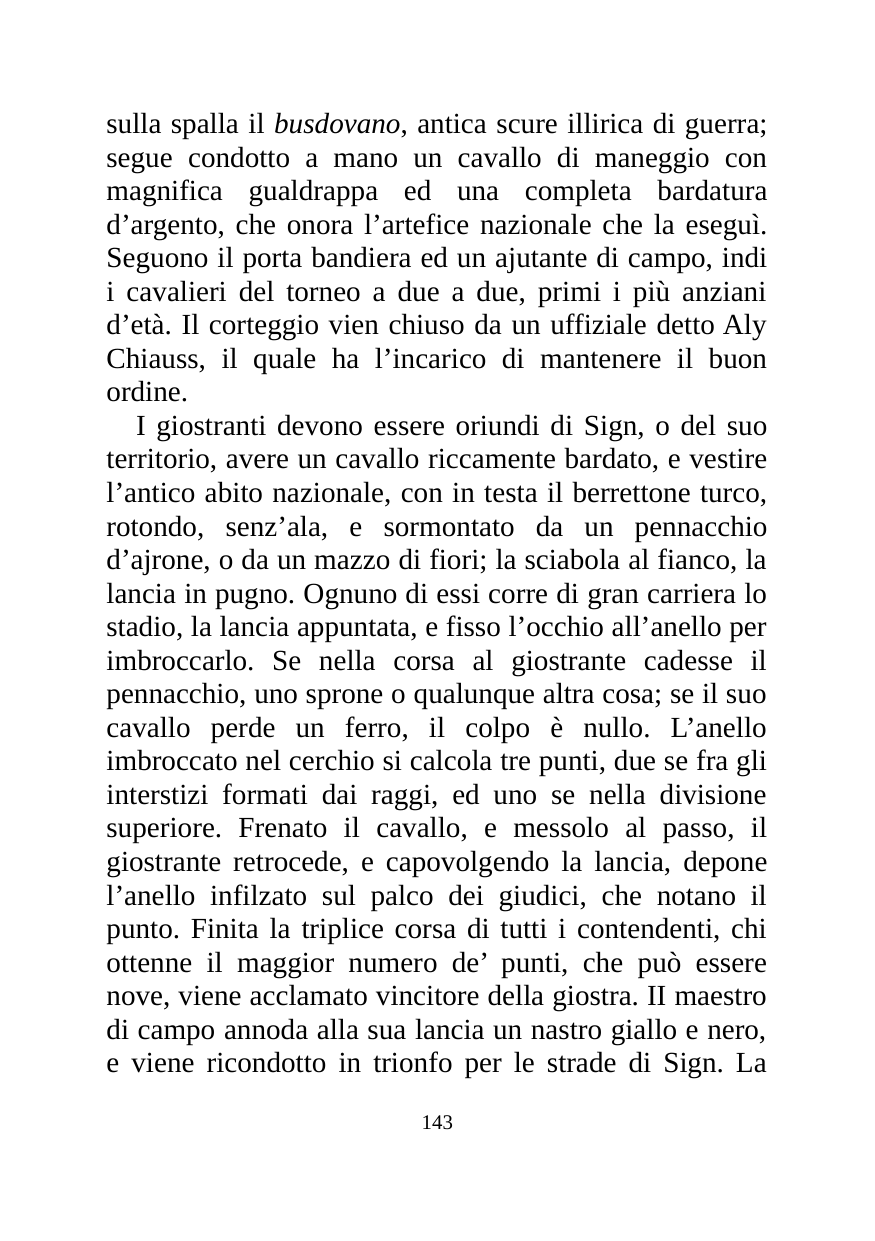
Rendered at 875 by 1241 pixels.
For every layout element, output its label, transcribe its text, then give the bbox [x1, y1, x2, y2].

text I giostranti devono essere oriundi di Sign, o del suo territorio, avere un cavallo riccamente bardato, e vestire l’antico abito nazionale, con in testa il berrettone turco, rotondo, senz’ala, e sormontato da un pennacchio d’ajrone, o da un mazzo di fiori; la sciabola al fianco, la lancia in pugno. Ognuno di essi corre di gran carriera lo stadio, la lancia appuntata, e fisso l’occhio all’anello per imbroccarlo. Se nella corsa al giostrante cadesse il pennacchio, uno sprone o qualunque altra cosa; se il suo cavallo perde un ferro, il colpo è nullo. L’anello imbroccato nel cerchio si calcola tre punti, due se fra gli interstizi formati dai raggi, ed uno se nella divisione superiore. Frenato il cavallo, e messolo al passo, il giostrante retrocede, e capovolgendo la lancia, depone l’anello infilzato sul palco dei giudici, che notano il punto. Finita la triplice corsa di tutti i contendenti, chi ottenne il maggior numero de’ punti, che può essere nove, viene acclamato vincitore della giostra. II maestro di campo annoda alla sua lancia un nastro giallo e nero, e viene ricondotto in trionfo per le strade di Sign. La [106, 408, 768, 1079]
text sulla spalla il busdovano, antica scure illirica di guerra; segue condotto a mano un cavallo di maneggio con magnifica gualdrappa ed una completa bardatura d’argento, che onora l’artefice nazionale che la eseguì. Seguono il porta bandiera ed un ajutante di campo, indi i cavalieri del torneo a due a due, primi i più anziani d’età. Il corteggio vien chiuso da un uffiziale detto Aly Chiauss, il quale ha l’incarico di mantenere il buon ordine. [106, 106, 768, 408]
